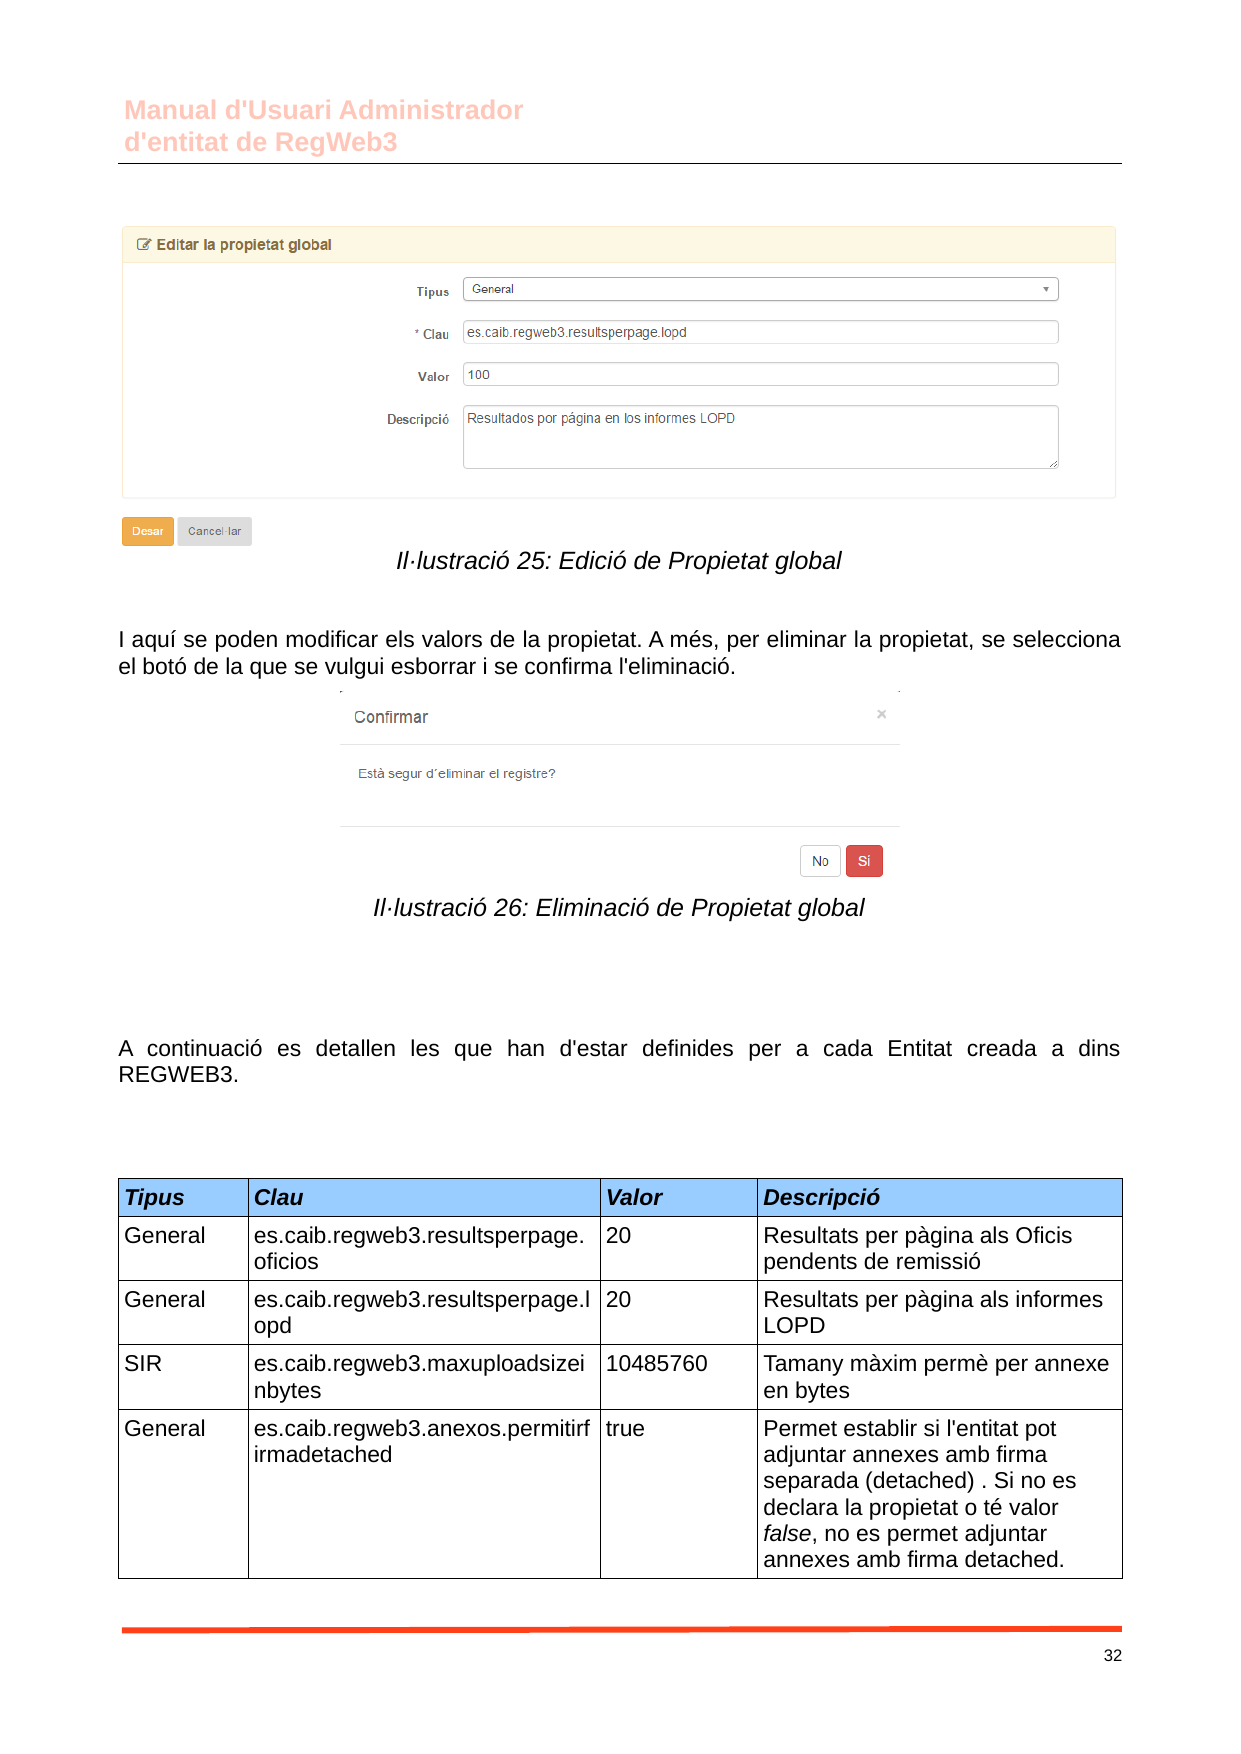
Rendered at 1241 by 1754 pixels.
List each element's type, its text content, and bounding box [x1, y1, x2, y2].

text A continuació es detallen les que han d'estar definides per a cada Entitat creada a dins REGWEB3. [118, 1035, 1122, 1088]
table_cell General [119, 1410, 248, 1578]
text Il·lustració 25: Edició de Propietat global [118, 547, 1122, 575]
text I aquí se poden modificar els valors de la propietat. A més, per eliminar la propietat, se selecciona el botó de la que se vulgui esborrar i se confirma l'eliminació. [118, 626, 1122, 679]
table_header Descripció [758, 1179, 1122, 1216]
table_cell 20 [601, 1217, 757, 1280]
table_cell 10485760 [601, 1345, 757, 1409]
table_cell es.caib.regweb3.maxuploadsizeinbytes [249, 1345, 600, 1409]
table_header Valor [601, 1179, 757, 1216]
table_cell es.caib.regweb3.resultsperpage.lopd [249, 1281, 600, 1344]
text Il·lustració 26: Eliminació de Propietat global [118, 704, 1122, 921]
table_cell General [119, 1281, 248, 1344]
table_cell es.caib.regweb3.resultsperpage.oficios [249, 1217, 600, 1280]
table_cell Permet establir si l'entitat pot adjuntar annexes amb firma separada (detached) . Si no es declara la propietat o té valor false, no es permet adjuntar annexes amb firma detached. [758, 1410, 1122, 1578]
table_cell Resultats per pàgina als informes LOPD [758, 1281, 1122, 1344]
table_cell General [119, 1217, 248, 1280]
table_cell SIR [119, 1345, 248, 1409]
table_header Tipus [119, 1179, 248, 1216]
table_cell 20 [601, 1281, 757, 1344]
table_header Clau [249, 1179, 600, 1216]
table_cell true [601, 1410, 757, 1578]
table_cell Resultats per pàgina als Oficis pendents de remissió [758, 1217, 1122, 1280]
table_cell Tamany màxim permè per annexe en bytes [758, 1345, 1122, 1409]
table_cell es.caib.regweb3.anexos.permitirfirmadetached [249, 1410, 600, 1578]
